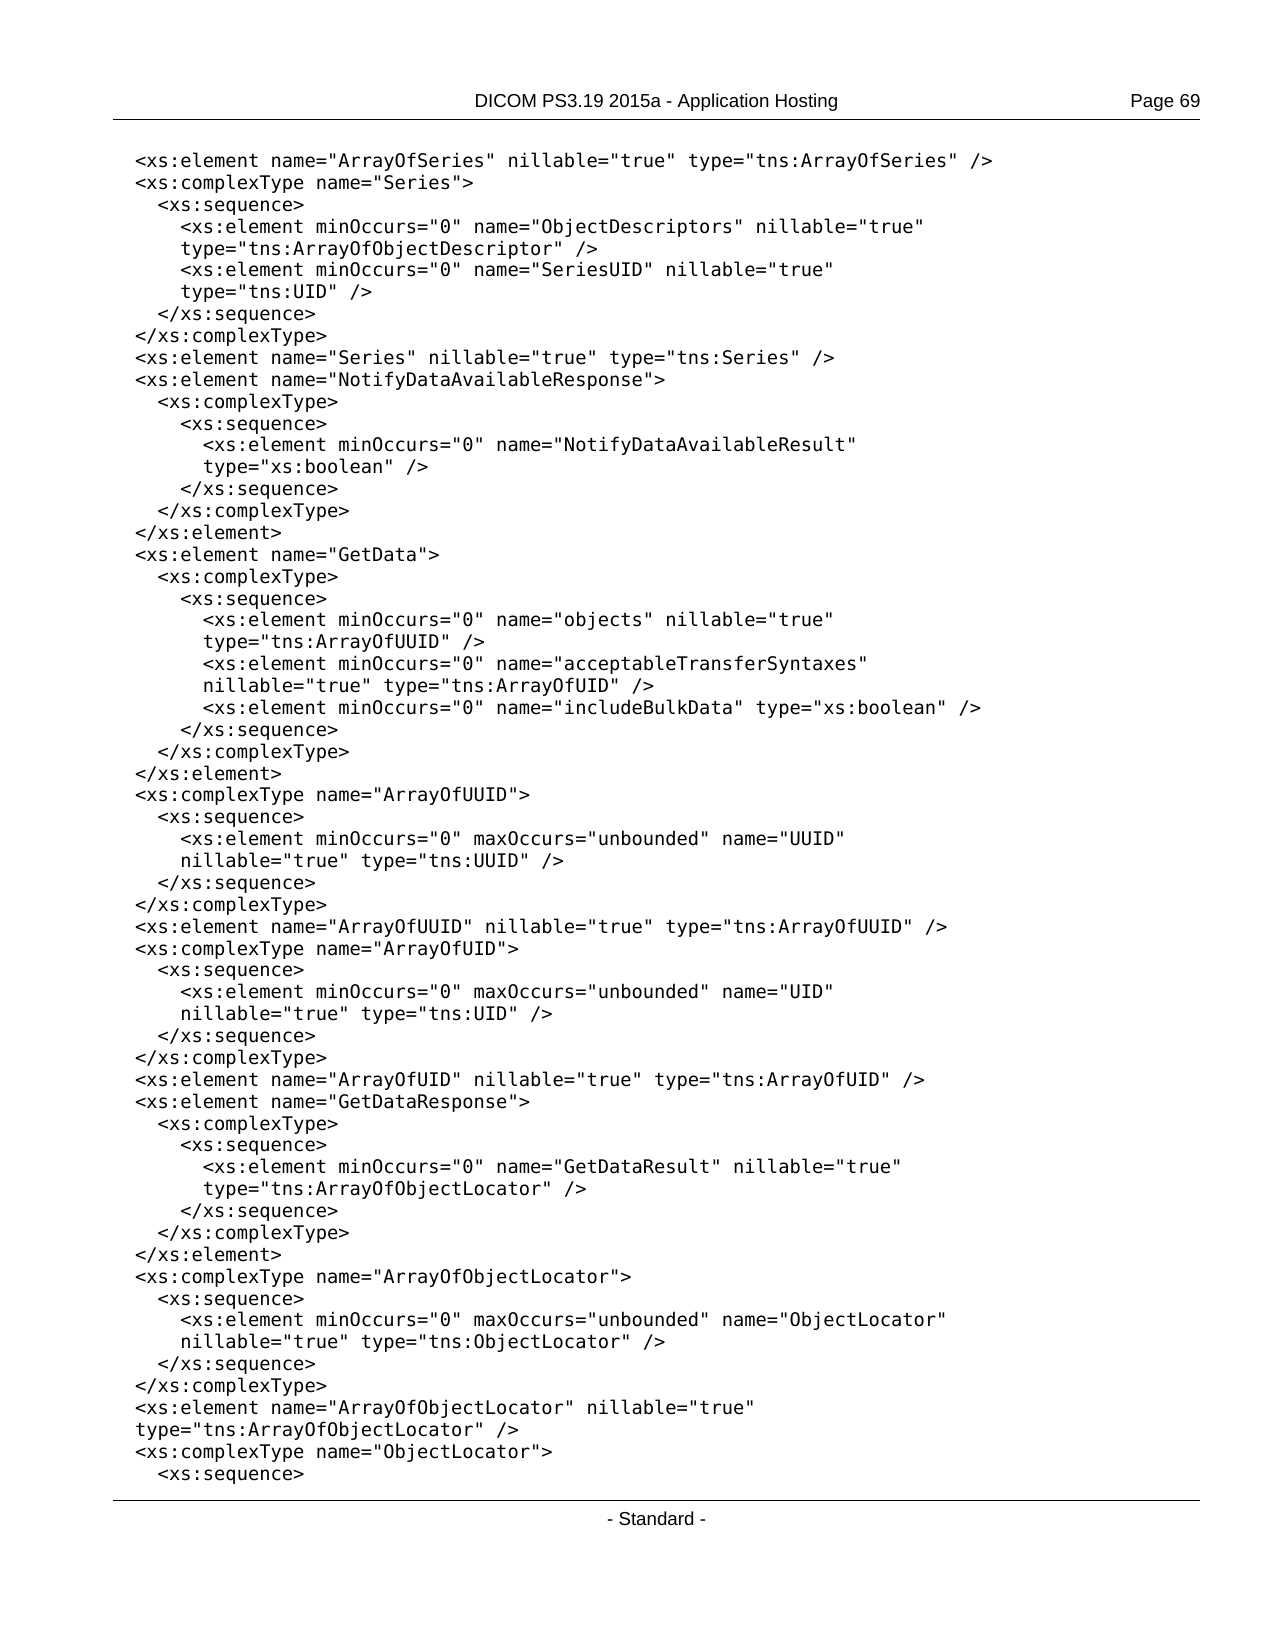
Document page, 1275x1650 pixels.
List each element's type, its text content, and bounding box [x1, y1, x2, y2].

text <xs:element name="ArrayOfSeries" nillable="true" type="tns:ArrayOfSeries" /> <xs:complexType name="Series"> <xs:sequence> <xs:element minOccurs="0" name="ObjectDescriptors" nillable="true" type="tns:ArrayOfObjectDescriptor" /> <xs:element minOccurs="0" name="SeriesUID" nillable="true" type="tns:UID" /> </xs:sequence> </xs:complexType> <xs:element name="Series" nillable="true" type="tns:Series" /> <xs:element name="NotifyDataAvailableResponse"> <xs:complexType> <xs:sequence> <xs:element minOccurs="0" name="NotifyDataAvailableResult" type="xs:boolean" /> </xs:sequence> </xs:complexType> </xs:element> <xs:element name="GetData"> <xs:complexType> <xs:sequence> <xs:element minOccurs="0" name="objects" nillable="true" type="tns:ArrayOfUUID" /> <xs:element minOccurs="0" name="acceptableTransferSyntaxes" nillable="true" type="tns:ArrayOfUID" /> <xs:element minOccurs="0" name="includeBulkData" type="xs:boolean" /> </xs:sequence> </xs:complexType> </xs:element> <xs:complexType name="ArrayOfUUID"> <xs:sequence> <xs:element minOccurs="0" maxOccurs="unbounded" name="UUID" nillable="true" type="tns:UUID" /> </xs:sequence> </xs:complexType> <xs:element name="ArrayOfUUID" nillable="true" type="tns:ArrayOfUUID" /> <xs:complexType name="ArrayOfUID"> <xs:sequence> <xs:element minOccurs="0" maxOccurs="unbounded" name="UID" nillable="true" type="tns:UID" /> </xs:sequence> </xs:complexType> <xs:element name="ArrayOfUID" nillable="true" type="tns:ArrayOfUID" /> <xs:element name="GetDataResponse"> <xs:complexType> <xs:sequence> <xs:element minOccurs="0" name="GetDataResult" nillable="true" type="tns:ArrayOfObjectLocator" /> </xs:sequence> </xs:complexType> </xs:element> <xs:complexType name="ArrayOfObjectLocator"> <xs:sequence> <xs:element minOccurs="0" maxOccurs="unbounded" name="ObjectLocator" nillable="true" type="tns:ObjectLocator" /> </xs:sequence> </xs:complexType> <xs:element name="ArrayOfObjectLocator" nillable="true" type="tns:ArrayOfObjectLocator" /> <xs:complexType name="ObjectLocator"> <xs:sequence> [112, 150, 1200, 1484]
